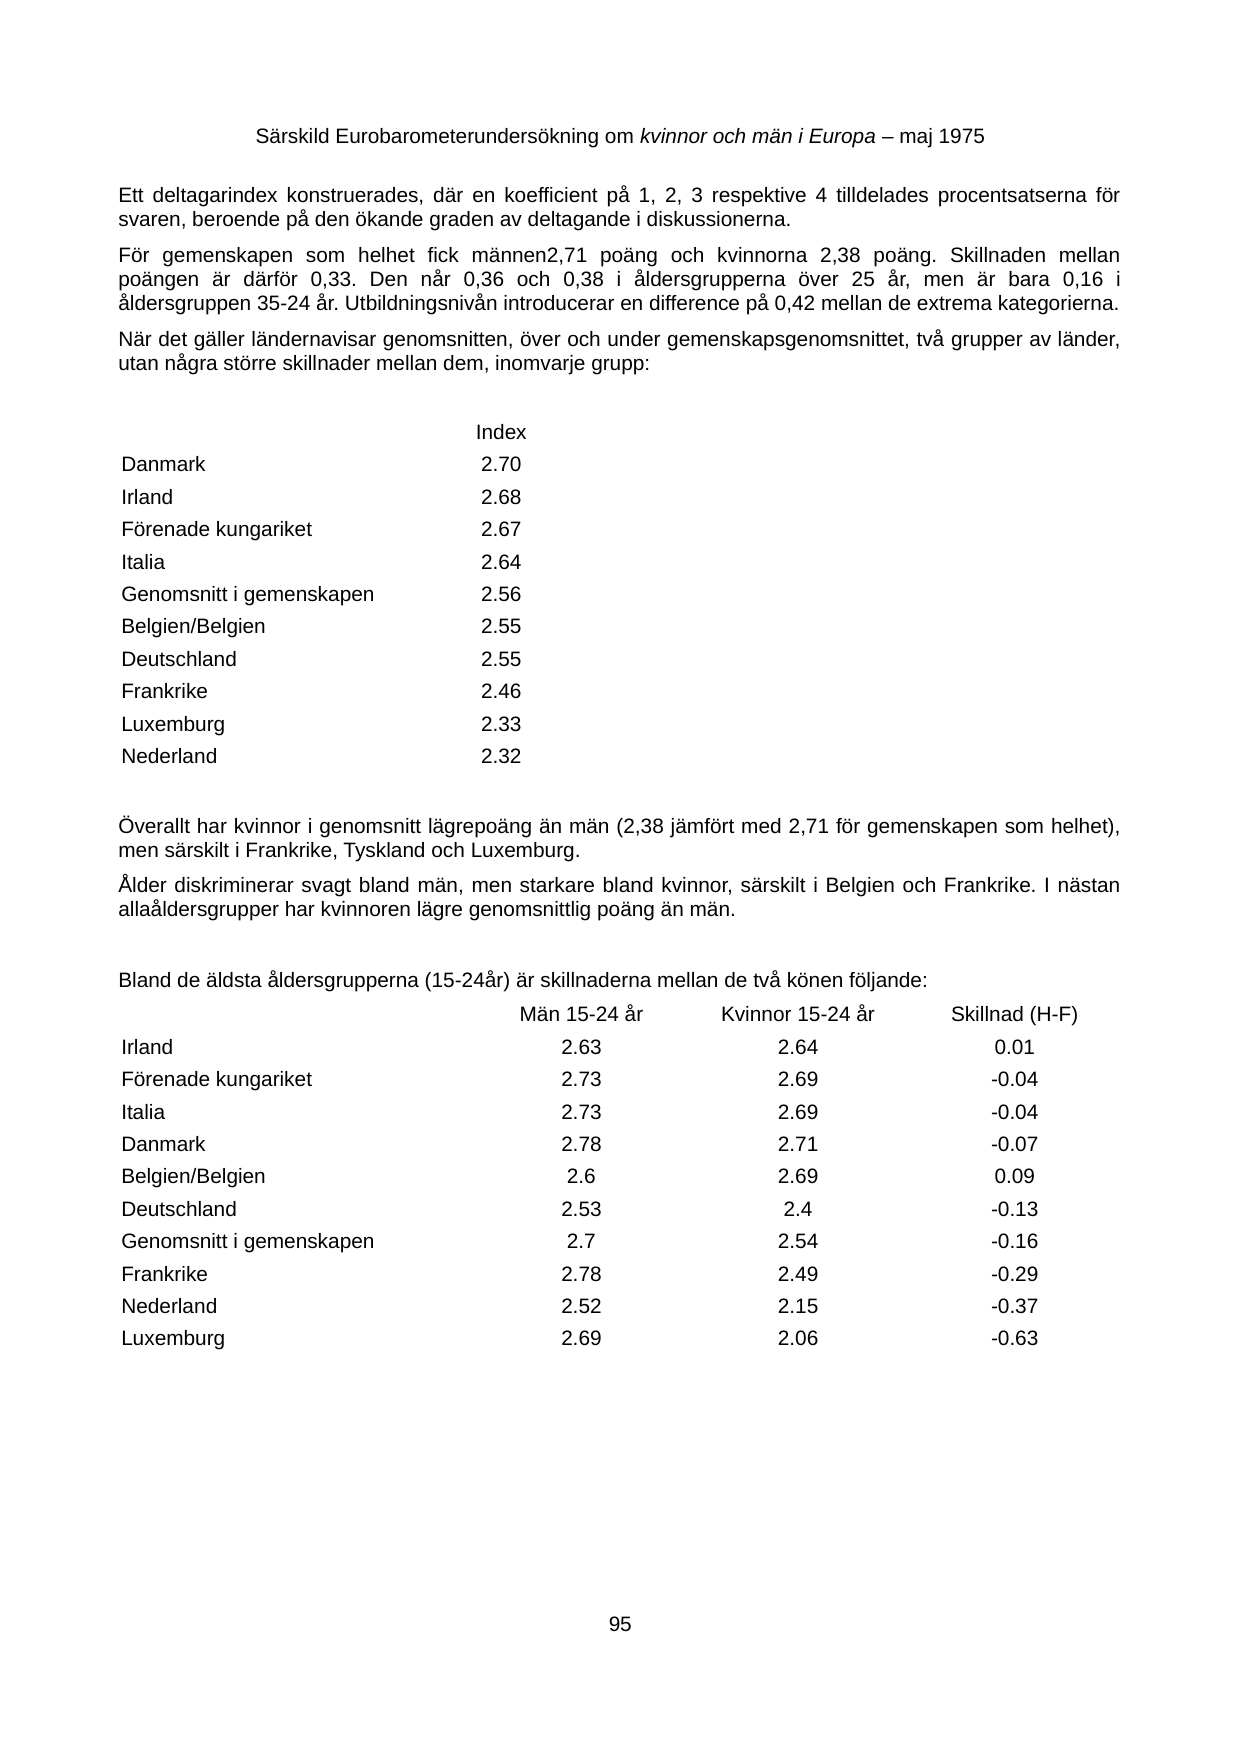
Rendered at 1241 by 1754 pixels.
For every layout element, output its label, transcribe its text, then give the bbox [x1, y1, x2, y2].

table_cell -0,04 [906, 1095, 1123, 1128]
table_cell 2,33 [432, 707, 570, 740]
table_cell 2,78 [473, 1128, 689, 1160]
table_cell 2,68 [432, 481, 570, 513]
table_cell Luxemburg [118, 707, 432, 740]
table_cell Irland [118, 481, 432, 513]
table_header Män 15-24 år [473, 998, 689, 1031]
table_cell 2,73 [473, 1063, 689, 1095]
table_cell 0,09 [906, 1160, 1123, 1192]
table_cell -0,13 [906, 1193, 1123, 1225]
table_cell 2,69 [473, 1322, 689, 1354]
table_cell -0,37 [906, 1290, 1123, 1322]
table_cell 2,63 [473, 1031, 689, 1063]
table_cell -0,63 [906, 1322, 1123, 1354]
table_header [118, 416, 432, 448]
table_cell Italia [118, 545, 432, 578]
table_cell 2,15 [690, 1290, 906, 1322]
table_cell Deutschland [118, 1193, 473, 1225]
table_cell Deutschland [118, 643, 432, 675]
text Överallt har kvinnor i genomsnitt lägrepoäng än män (2,38 jämfört med 2,71 för gemenskapen som helhet), men särskilt i Frankrike, Tyskland och Luxemburg. [118, 813, 1122, 861]
table_cell 2,64 [432, 545, 570, 578]
text Bland de äldsta åldersgrupperna (15-24år) är skillnaderna mellan de två könen följande: [118, 968, 1122, 992]
table_cell 2,49 [690, 1257, 906, 1290]
table_cell Frankrike [118, 675, 432, 707]
table_cell 2,64 [690, 1031, 906, 1063]
table_cell 2,52 [473, 1290, 689, 1322]
table_cell 2,06 [690, 1322, 906, 1354]
table_cell Nederland [118, 740, 432, 772]
table_cell -0,07 [906, 1128, 1123, 1160]
table_cell 2,56 [432, 578, 570, 610]
table_header Skillnad (H-F) [906, 998, 1123, 1031]
table_cell -0,04 [906, 1063, 1123, 1095]
table_header Index [432, 416, 570, 448]
text För gemenskapen som helhet fick männen2,71 poäng och kvinnorna 2,38 poäng. Skillnaden mellan poängen är därför 0,33. Den når 0,36 och 0,38 i åldersgrupperna över 25 år, men är bara 0,16 i åldersgruppen 35-24 år. Utbildningsnivån introducerar en difference på 0,42 mellan de extrema kategorierna. [118, 243, 1122, 315]
table_cell 2,53 [473, 1193, 689, 1225]
text Ålder diskriminerar svagt bland män, men starkare bland kvinnor, särskilt i Belgien och Frankrike. I nästan allaåldersgrupper har kvinnoren lägre genomsnittlig poäng än män. [118, 873, 1122, 921]
table_cell 2,67 [432, 513, 570, 545]
table_cell 2,46 [432, 675, 570, 707]
table_cell 2,70 [432, 448, 570, 481]
table_cell 2,55 [432, 643, 570, 675]
table_cell Irland [118, 1031, 473, 1063]
table_cell 2,32 [432, 740, 570, 772]
table_cell 2,7 [473, 1225, 689, 1257]
table_header [118, 998, 473, 1031]
table_cell Genomsnitt i gemenskapen [118, 578, 432, 610]
table_cell Italia [118, 1095, 473, 1128]
table_cell Belgien/Belgien [118, 610, 432, 642]
table_cell 2,69 [690, 1063, 906, 1095]
table_cell 2,6 [473, 1160, 689, 1192]
text Ett deltagarindex konstruerades, där en koefficient på 1, 2, 3 respektive 4 tilldelades procentsatserna för svaren, beroende på den ökande graden av deltagande i diskussionerna. [118, 183, 1122, 231]
table_cell Frankrike [118, 1257, 473, 1290]
table_cell 0,01 [906, 1031, 1123, 1063]
table_cell 2,54 [690, 1225, 906, 1257]
table_cell Genomsnitt i gemenskapen [118, 1225, 473, 1257]
table_cell 2,78 [473, 1257, 689, 1290]
table_cell 2,71 [690, 1128, 906, 1160]
table_cell Nederland [118, 1290, 473, 1322]
table_cell Luxemburg [118, 1322, 473, 1354]
text När det gäller ländernavisar genomsnitten, över och under gemenskapsgenomsnittet, två grupper av länder, utan några större skillnader mellan dem, inomvarje grupp: [118, 326, 1122, 374]
table_cell 2,55 [432, 610, 570, 642]
table_cell Belgien/Belgien [118, 1160, 473, 1192]
table_cell Förenade kungariket [118, 1063, 473, 1095]
table_cell Danmark [118, 448, 432, 481]
table_cell 2,4 [690, 1193, 906, 1225]
table_cell Danmark [118, 1128, 473, 1160]
table_cell 2,69 [690, 1095, 906, 1128]
table_cell -0,16 [906, 1225, 1123, 1257]
table_cell 2,69 [690, 1160, 906, 1192]
table_cell -0,29 [906, 1257, 1123, 1290]
table_cell Förenade kungariket [118, 513, 432, 545]
table_header Kvinnor 15-24 år [690, 998, 906, 1031]
table_cell 2,73 [473, 1095, 689, 1128]
